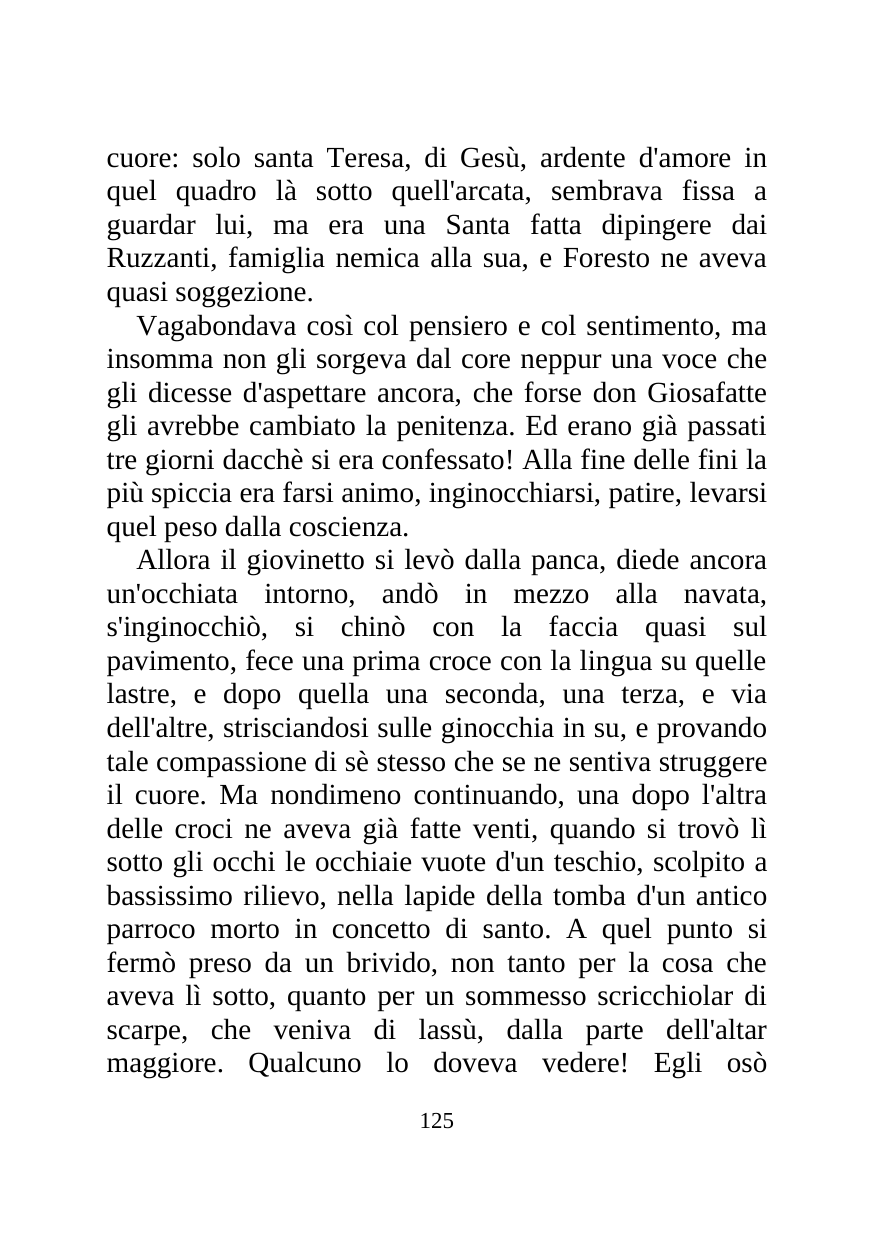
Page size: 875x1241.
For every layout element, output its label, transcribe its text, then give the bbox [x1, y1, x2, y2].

text Vagabondava così col pensiero e col sentimento, ma insomma non gli sorgeva dal core neppur una voce che gli dicesse d'aspettare ancora, che forse don Giosafatte gli avrebbe cambiato la penitenza. Ed erano già passati tre giorni dacchè si era confessato! Alla fine delle fini la più spiccia era farsi animo, inginocchiarsi, patire, levarsi quel peso dalla coscienza. [106, 308, 768, 542]
text Allora il giovinetto si levò dalla panca, diede ancora un'occhiata intorno, andò in mezzo alla navata, s'inginocchiò, si chinò con la faccia quasi sul pavimento, fece una prima croce con la lingua su quelle lastre, e dopo quella una seconda, una terza, e via dell'altre, strisciandosi sulle ginocchia in su, e provando tale compassione di sè stesso che se ne sentiva struggere il cuore. Ma nondimeno continuando, una dopo l'altra delle croci ne aveva già fatte venti, quando si trovò lì sotto gli occhi le occhiaie vuote d'un teschio, scolpito a bassissimo rilievo, nella lapide della tomba d'un antico parroco morto in concetto di santo. A quel punto si fermò preso da un brivido, non tanto per la cosa che aveva lì sotto, quanto per un sommesso scricchiolar di scarpe, che veniva di lassù, dalla parte dell'altar maggiore. Qualcuno lo doveva vedere! Egli osò [106, 542, 768, 1079]
text cuore: solo santa Teresa, di Gesù, ardente d'amore in quel quadro là sotto quell'arcata, sembrava fissa a guardar lui, ma era una Santa fatta dipingere dai Ruzzanti, famiglia nemica alla sua, e Foresto ne aveva quasi soggezione. [106, 140, 768, 308]
